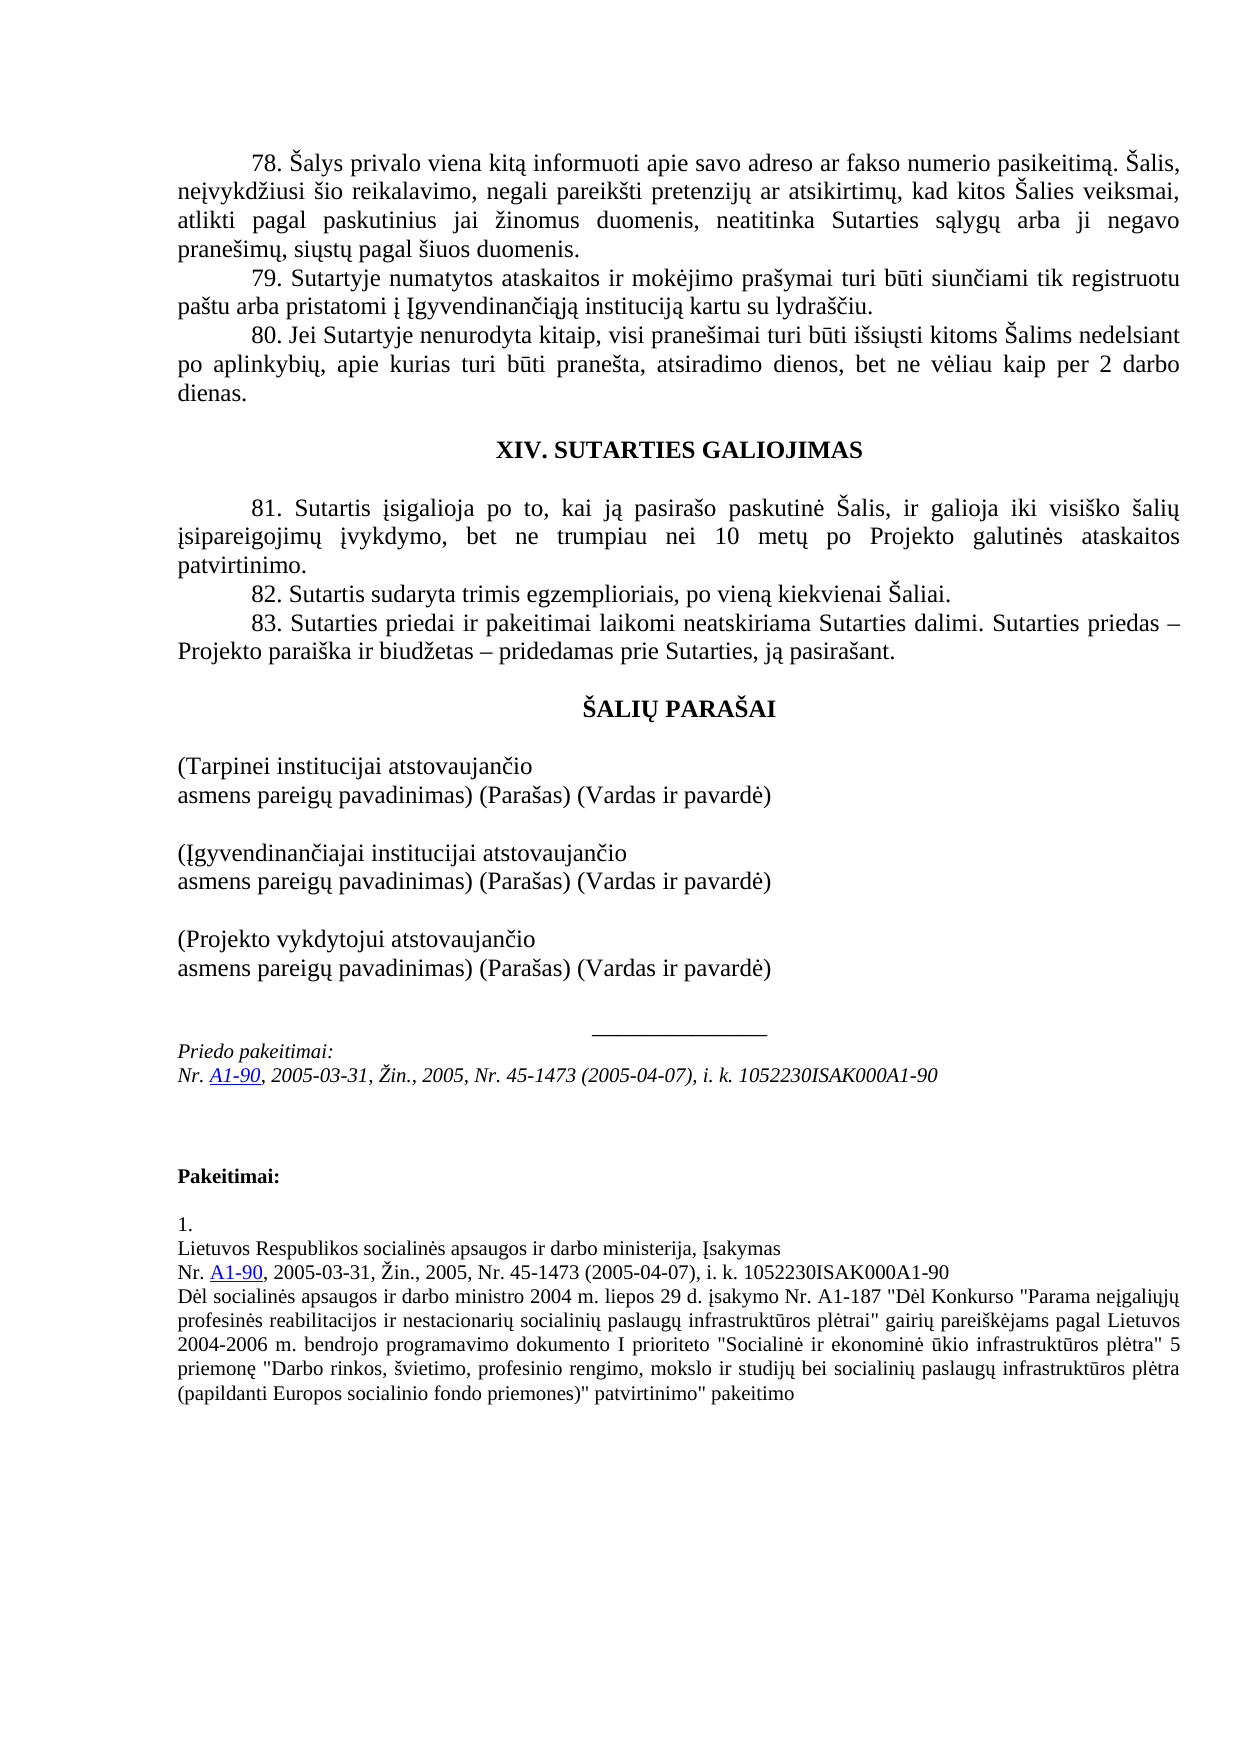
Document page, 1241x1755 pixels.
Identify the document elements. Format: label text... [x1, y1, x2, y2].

text asmens pareigų pavadinimas) (Parašas) (Vardas ir pavardė) [177, 780, 1181, 809]
text Pakeitimai: [177, 1164, 1181, 1188]
text Priedo pakeitimai: [177, 1039, 1181, 1063]
text 81. Sutartis įsigalioja po to, kai ją pasirašo paskutinė Šalis, ir galioja iki visiško šalių įsipareigojimų įvykdymo, bet ne trumpiau nei 10 metų po Projekto galutinės ataskaitos patvirtinimo. [177, 493, 1181, 579]
text Nr. A1-90, 2005-03-31, Žin., 2005, Nr. 45-1473 (2005-04-07), i. k. 1052230ISAK000A1-90 [177, 1260, 1181, 1284]
text 79. Sutartyje numatytos ataskaitos ir mokėjimo prašymai turi būti siunčiami tik registruotu paštu arba pristatomi į Įgyvendinančiąją instituciją kartu su lydraščiu. [177, 263, 1181, 320]
text ______________ [177, 1010, 1181, 1039]
text asmens pareigų pavadinimas) (Parašas) (Vardas ir pavardė) [177, 866, 1181, 895]
text 1. [177, 1212, 1181, 1236]
text 82. Sutartis sudaryta trimis egzemplioriais, po vieną kiekvienai Šaliai. [177, 579, 1181, 608]
text Dėl socialinės apsaugos ir darbo ministro 2004 m. liepos 29 d. įsakymo Nr. A1-187 "Dėl Konkurso "Parama neįgaliųjų profesinės reabilitacijos ir nestacionarių socialinių paslaugų infrastruktūros plėtrai" gairių pareiškėjams pagal Lietuvos 2004-2006 m. bendrojo programavimo dokumento I prioriteto "Socialinė ir ekonominė ūkio infrastruktūros plėtra" 5 priemonę "Darbo rinkos, švietimo, profesinio rengimo, mokslo ir studijų bei socialinių paslaugų infrastruktūros plėtra (papildanti Europos socialinio fondo priemones)" patvirtinimo" pakeitimo [177, 1284, 1181, 1404]
text ŠALIŲ PARAŠAI [177, 694, 1181, 723]
text XIV. SUTARTIES GALIOJIMAS [177, 435, 1181, 464]
text (Tarpinei institucijai atstovaujančio [177, 751, 1181, 780]
text 78. Šalys privalo viena kitą informuoti apie savo adreso ar fakso numerio pasikeitimą. Šalis, neįvykdžiusi šio reikalavimo, negali pareikšti pretenzijų ar atsikirtimų, kad kitos Šalies veiksmai, atlikti pagal paskutinius jai žinomus duomenis, neatitinka Sutarties sąlygų arba ji negavo pranešimų, siųstų pagal šiuos duomenis. [177, 148, 1181, 263]
text Lietuvos Respublikos socialinės apsaugos ir darbo ministerija, Įsakymas [177, 1236, 1181, 1260]
text asmens pareigų pavadinimas) (Parašas) (Vardas ir pavardė) [177, 953, 1181, 981]
text 80. Jei Sutartyje nenurodyta kitaip, visi pranešimai turi būti išsiųsti kitoms Šalims nedelsiant po aplinkybių, apie kurias turi būti pranešta, atsiradimo dienos, bet ne vėliau kaip per 2 darbo dienas. [177, 320, 1181, 406]
text (Įgyvendinančiajai institucijai atstovaujančio [177, 838, 1181, 866]
text (Projekto vykdytojui atstovaujančio [177, 924, 1181, 953]
text Nr. A1-90, 2005-03-31, Žin., 2005, Nr. 45-1473 (2005-04-07), i. k. 1052230ISAK000A1-90 [177, 1063, 1181, 1087]
text 83. Sutarties priedai ir pakeitimai laikomi neatskiriama Sutarties dalimi. Sutarties priedas – Projekto paraiška ir biudžetas – pridedamas prie Sutarties, ją pasirašant. [177, 608, 1181, 665]
